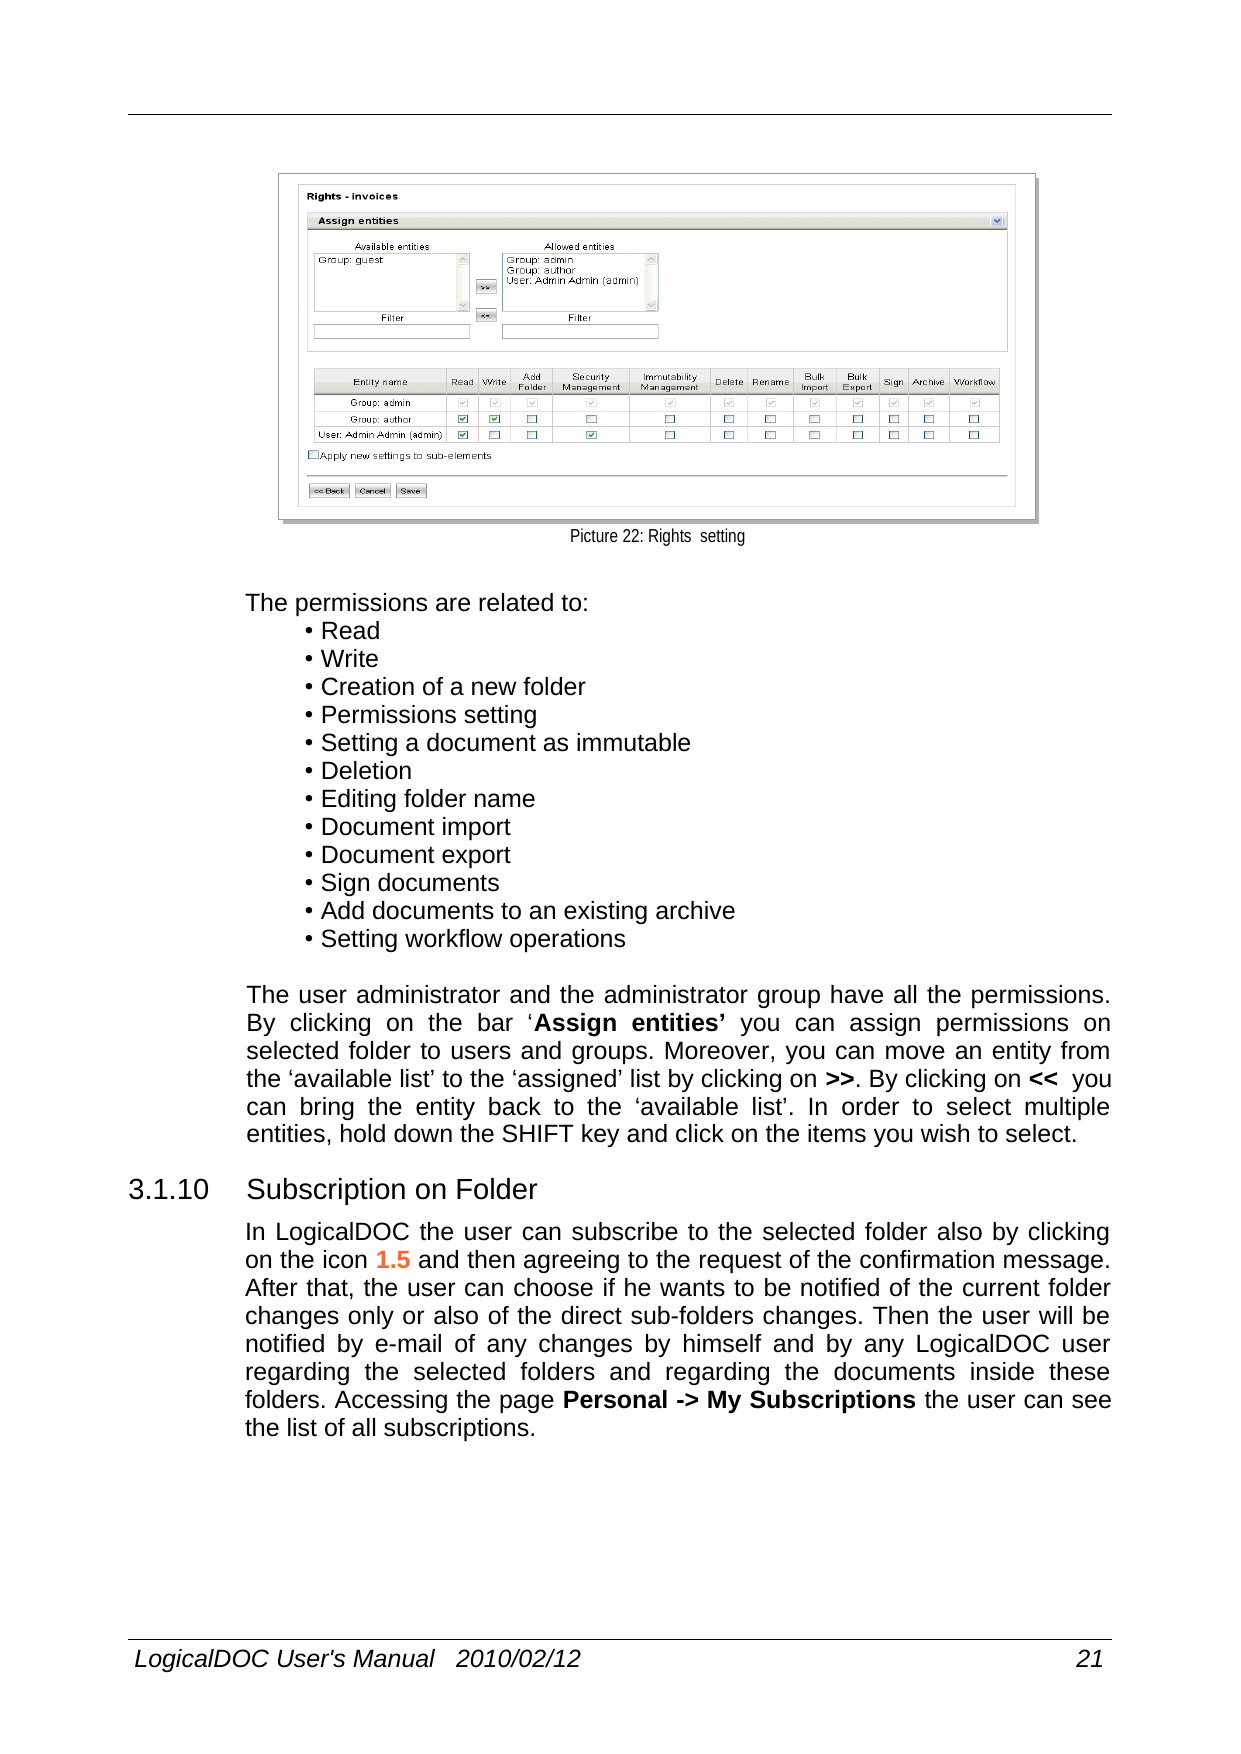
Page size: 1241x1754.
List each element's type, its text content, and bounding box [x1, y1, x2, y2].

text Picture 22: Rights setting [278, 520, 1037, 547]
text • Write [246, 644, 1112, 672]
text • Permissions setting [246, 701, 1112, 728]
text • Add documents to an existing archive [246, 897, 1112, 925]
text The permissions are related to: [128, 588, 1112, 616]
text • Setting a document as immutable [246, 728, 1112, 757]
text • Editing folder name [246, 784, 1112, 813]
text • Setting workflow operations [246, 925, 1112, 953]
text • Document import [246, 813, 1112, 841]
picture [294, 182, 1019, 510]
text The user administrator and the administrator group have all the permissions. By clicking on the bar ‘Assign entities’ you can assign permissions on selected folder to users and groups. Moreover, you can move an entity from the ‘available list’ to the ‘assigned’ list by clicking on >>. By clicking on << you can bring the entity back to the ‘available list’. In order to select multiple entities, hold down the SHIFT key and click on the items you wish to select. [246, 981, 1112, 1148]
text • Creation of a new folder [246, 672, 1112, 701]
text • Sign documents [246, 869, 1112, 897]
text • Read [246, 616, 1112, 644]
text • Deletion [246, 757, 1112, 784]
subtitle Subscription on Folder [128, 1173, 1112, 1206]
text • Document export [246, 841, 1112, 869]
text In LogicalDOC the user can subscribe to the selected folder also by clicking on the icon 1.5 and then agreeing to the request of the confirmation message. After that, the user can choose if he wants to be notified of the current folder changes only or also of the direct sub-folders changes. Then the user will be notified by e-mail of any changes by himself and by any LogicalDOC user regarding the selected folders and regarding the documents inside these folders. Accessing the page Personal -> My Subscriptions the user can see the list of all subscriptions. [245, 1218, 1112, 1441]
